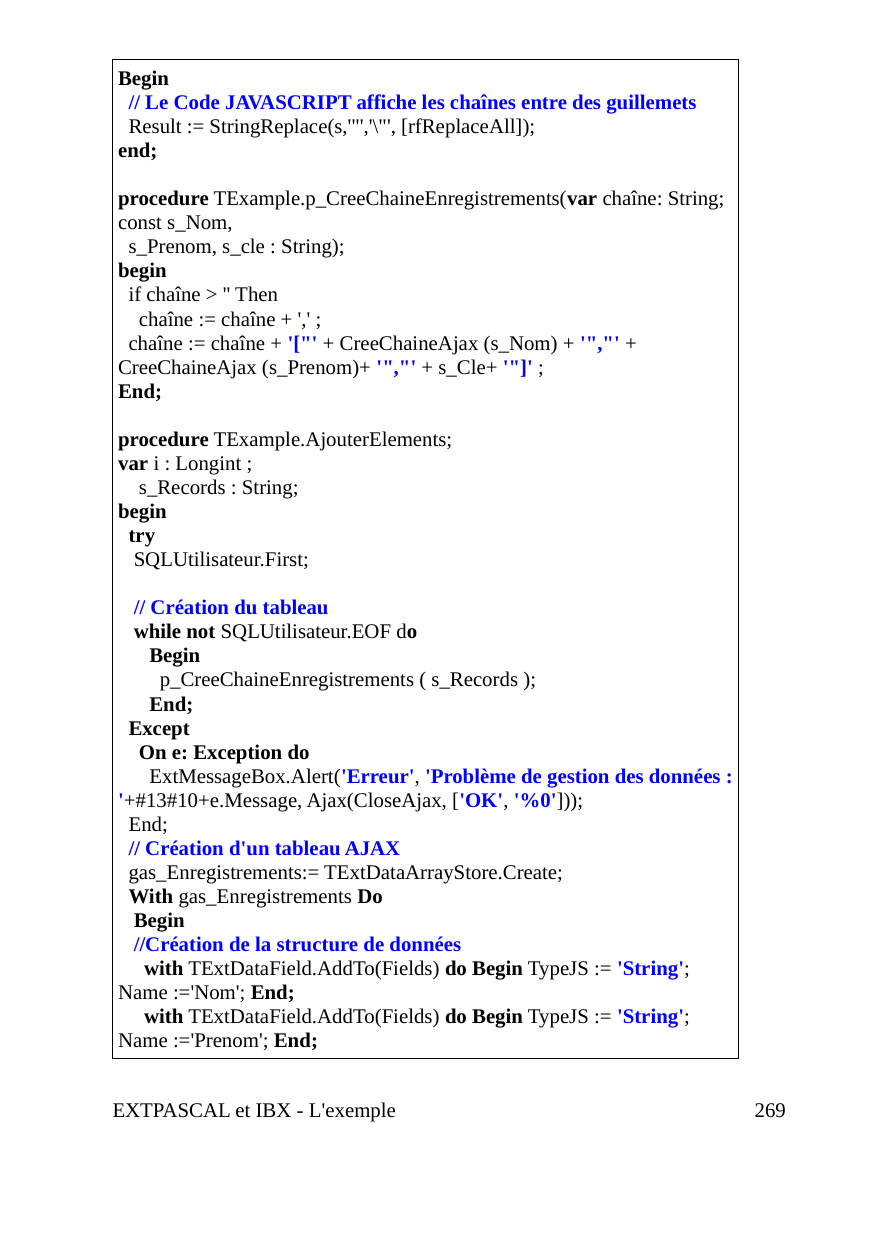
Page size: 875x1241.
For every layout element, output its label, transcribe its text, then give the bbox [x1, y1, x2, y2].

table_header Begin // Le Code JAVASCRIPT affiche les chaînes entre des guillemets Result := StringReplace(s,'"','\"', [rfReplaceAll]); end; procedure TExample.p_CreeChaineEnregistrements(var chaîne: String; const s_Nom, s_Prenom, s_cle : String); begin if chaîne > '' Then chaîne := chaîne + ',' ; chaîne := chaîne + '["' + CreeChaineAjax (s_Nom) + '","' + CreeChaineAjax (s_Prenom)+ '","' + s_Cle+ '"]' ; End; procedure TExample.AjouterElements; var i : Longint ; s_Records : String; begin try SQLUtilisateur.First; // Création du tableau while not SQLUtilisateur.EOF do Begin p_CreeChaineEnregistrements ( s_Records ); End; Except On e: Exception do ExtMessageBox.Alert('Erreur', 'Problème de gestion des données : '+#13#10+e.Message, Ajax(CloseAjax, ['OK', '%0'])); End; // Création d'un tableau AJAX gas_Enregistrements:= TExtDataArrayStore.Create; With gas_Enregistrements Do Begin //Création de la structure de données with TExtDataField.AddTo(Fields) do Begin TypeJS := 'String'; Name :='Nom'; End; with TExtDataField.AddTo(Fields) do Begin TypeJS := 'String'; Name :='Prenom'; End; [113, 60, 738, 1058]
